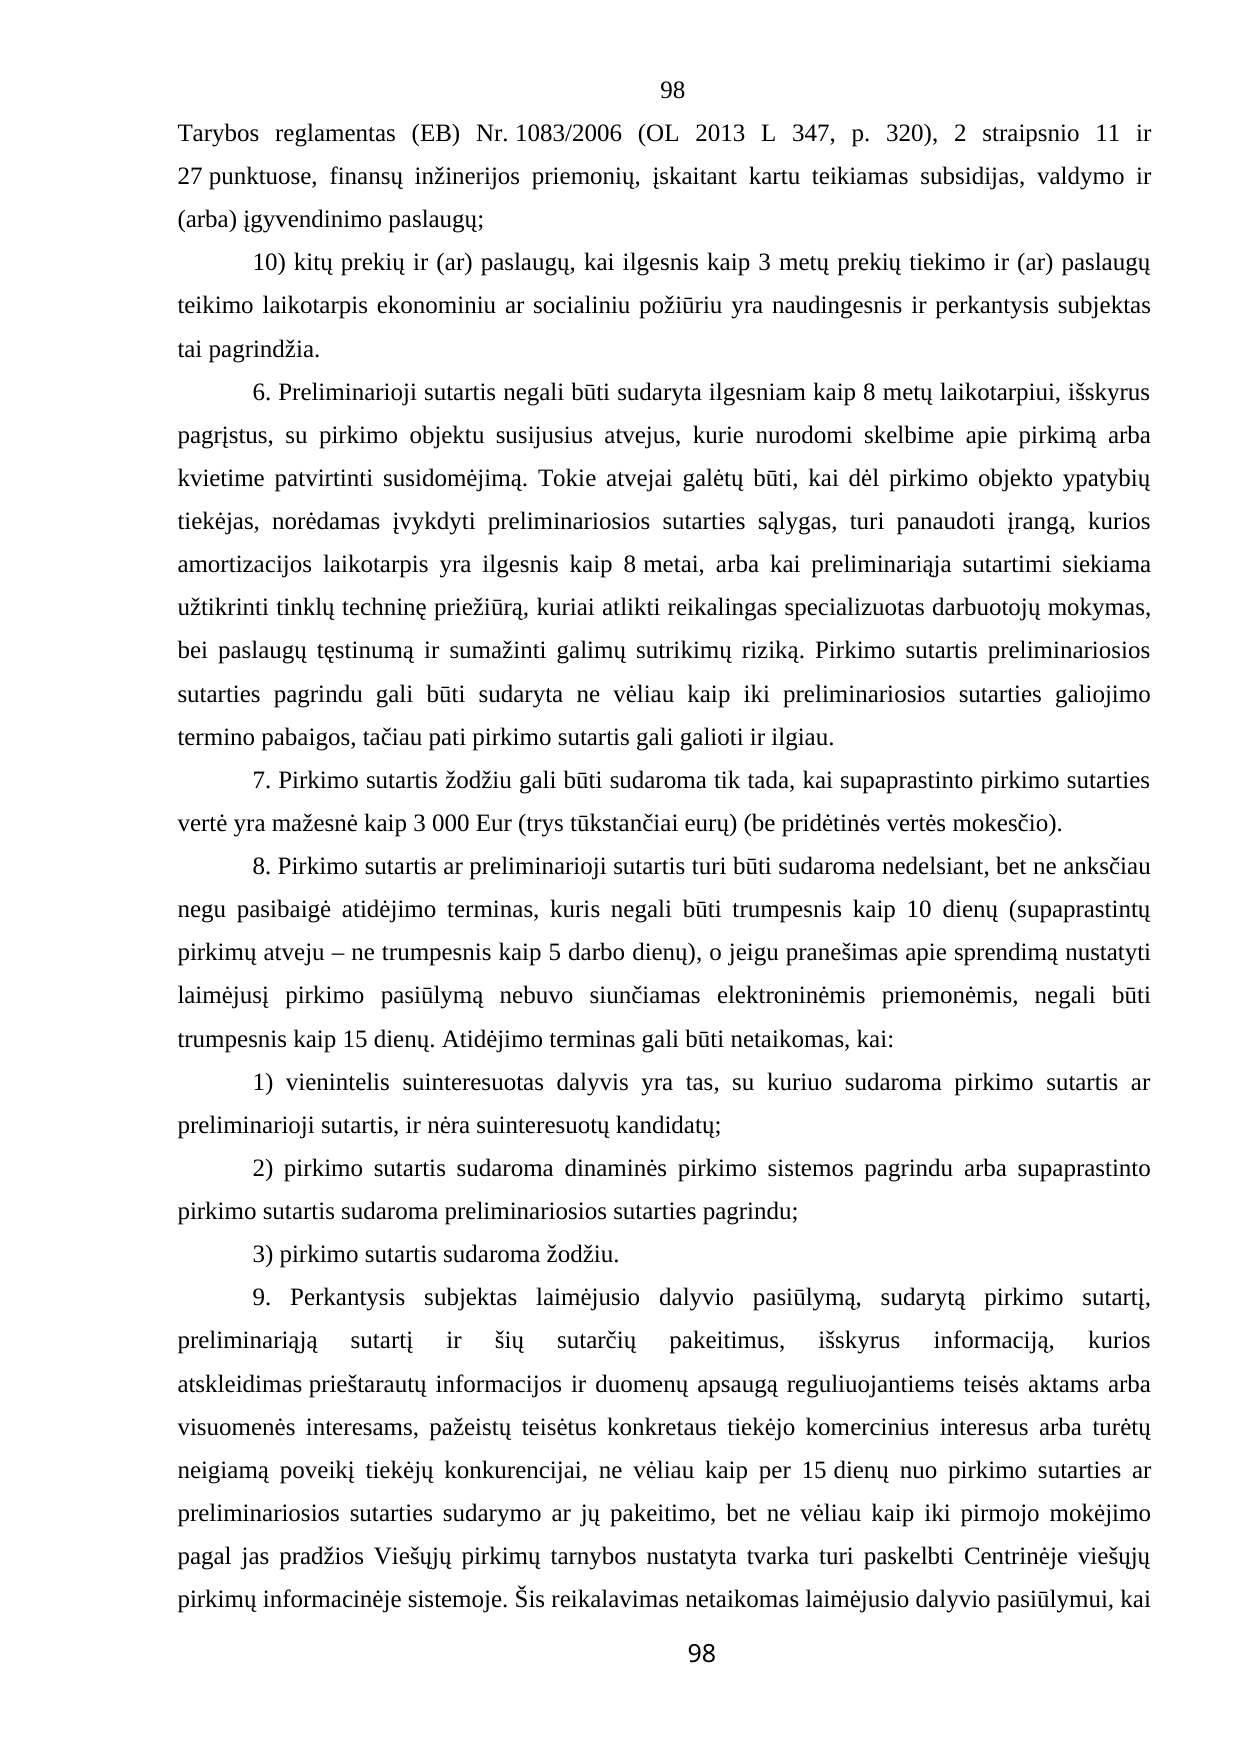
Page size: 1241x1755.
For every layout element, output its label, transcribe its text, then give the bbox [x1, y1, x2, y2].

text 9. Perkantysis subjektas laimėjusio dalyvio pasiūlymą, sudarytą pirkimo sutartį, preliminariąją sutartį ir šių sutarčių pakeitimus, išskyrus informaciją, kurios atskleidimas prieštarautų informacijos ir duomenų apsaugą reguliuojantiems teisės aktams arba visuomenės interesams, pažeistų teisėtus konkretaus tiekėjo komercinius interesus arba turėtų neigiamą poveikį tiekėjų konkurencijai, ne vėliau kaip per 15 dienų nuo pirkimo sutarties ar preliminariosios sutarties sudarymo ar jų pakeitimo, bet ne vėliau kaip iki pirmojo mokėjimo pagal jas pradžios Viešųjų pirkimų tarnybos nustatyta tvarka turi paskelbti Centrinėje viešųjų pirkimų informacinėje sistemoje. Šis reikalavimas netaikomas laimėjusio dalyvio pasiūlymui, kai [177, 1282, 1152, 1613]
text 8. Pirkimo sutartis ar preliminarioji sutartis turi būti sudaroma nedelsiant, bet ne anksčiau negu pasibaigė atidėjimo terminas, kuris negali būti trumpesnis kaip 10 dienų (supaprastintų pirkimų atveju – ne trumpesnis kaip 5 darbo dienų), o jeigu pranešimas apie sprendimą nustatyti laimėjusį pirkimo pasiūlymą nebuvo siunčiamas elektroninėmis priemonėmis, negali būti trumpesnis kaip 15 dienų. Atidėjimo terminas gali būti netaikomas, kai: [177, 851, 1152, 1052]
text 2) pirkimo sutartis sudaroma dinaminės pirkimo sistemos pagrindu arba supaprastinto pirkimo sutartis sudaroma preliminariosios sutarties pagrindu; [177, 1153, 1152, 1225]
text 7. Pirkimo sutartis žodžiu gali būti sudaroma tik tada, kai supaprastinto pirkimo sutarties vertė yra mažesnė kaip 3 000 Eur (trys tūkstančiai eurų) (be pridėtinės vertės mokesčio). [177, 765, 1152, 837]
text Tarybos reglamentas (EB) Nr. 1083/2006 (OL 2013 L 347, p. 320), 2 straipsnio 11 ir 27 punktuose, finansų inžinerijos priemonių, įskaitant kartu teikiamas subsidijas, valdymo ir (arba) įgyvendinimo paslaugų; [177, 118, 1152, 233]
text 1) vienintelis suinteresuotas dalyvis yra tas, su kuriuo sudaroma pirkimo sutartis ar preliminarioji sutartis, ir nėra suinteresuotų kandidatų; [177, 1067, 1152, 1139]
subtitle 3) pirkimo sutartis sudaroma žodžiu. [177, 1239, 1152, 1268]
text 10) kitų prekių ir (ar) paslaugų, kai ilgesnis kaip 3 metų prekių tiekimo ir (ar) paslaugų teikimo laikotarpis ekonominiu ar socialiniu požiūriu yra naudingesnis ir perkantysis subjektas tai pagrindžia. [177, 247, 1152, 362]
text 6. Preliminarioji sutartis negali būti sudaryta ilgesniam kaip 8 metų laikotarpiui, išskyrus pagrįstus, su pirkimo objektu susijusius atvejus, kurie nurodomi skelbime apie pirkimą arba kvietime patvirtinti susidomėjimą. Tokie atvejai galėtų būti, kai dėl pirkimo objekto ypatybių tiekėjas, norėdamas įvykdyti preliminariosios sutarties sąlygas, turi panaudoti įrangą, kurios amortizacijos laikotarpis yra ilgesnis kaip 8 metai, arba kai preliminariąja sutartimi siekiama užtikrinti tinklų techninę priežiūrą, kuriai atlikti reikalingas specializuotas darbuotojų mokymas, bei paslaugų tęstinumą ir sumažinti galimų sutrikimų riziką. Pirkimo sutartis preliminariosios sutarties pagrindu gali būti sudaryta ne vėliau kaip iki preliminariosios sutarties galiojimo termino pabaigos, tačiau pati pirkimo sutartis gali galioti ir ilgiau. [177, 377, 1152, 751]
